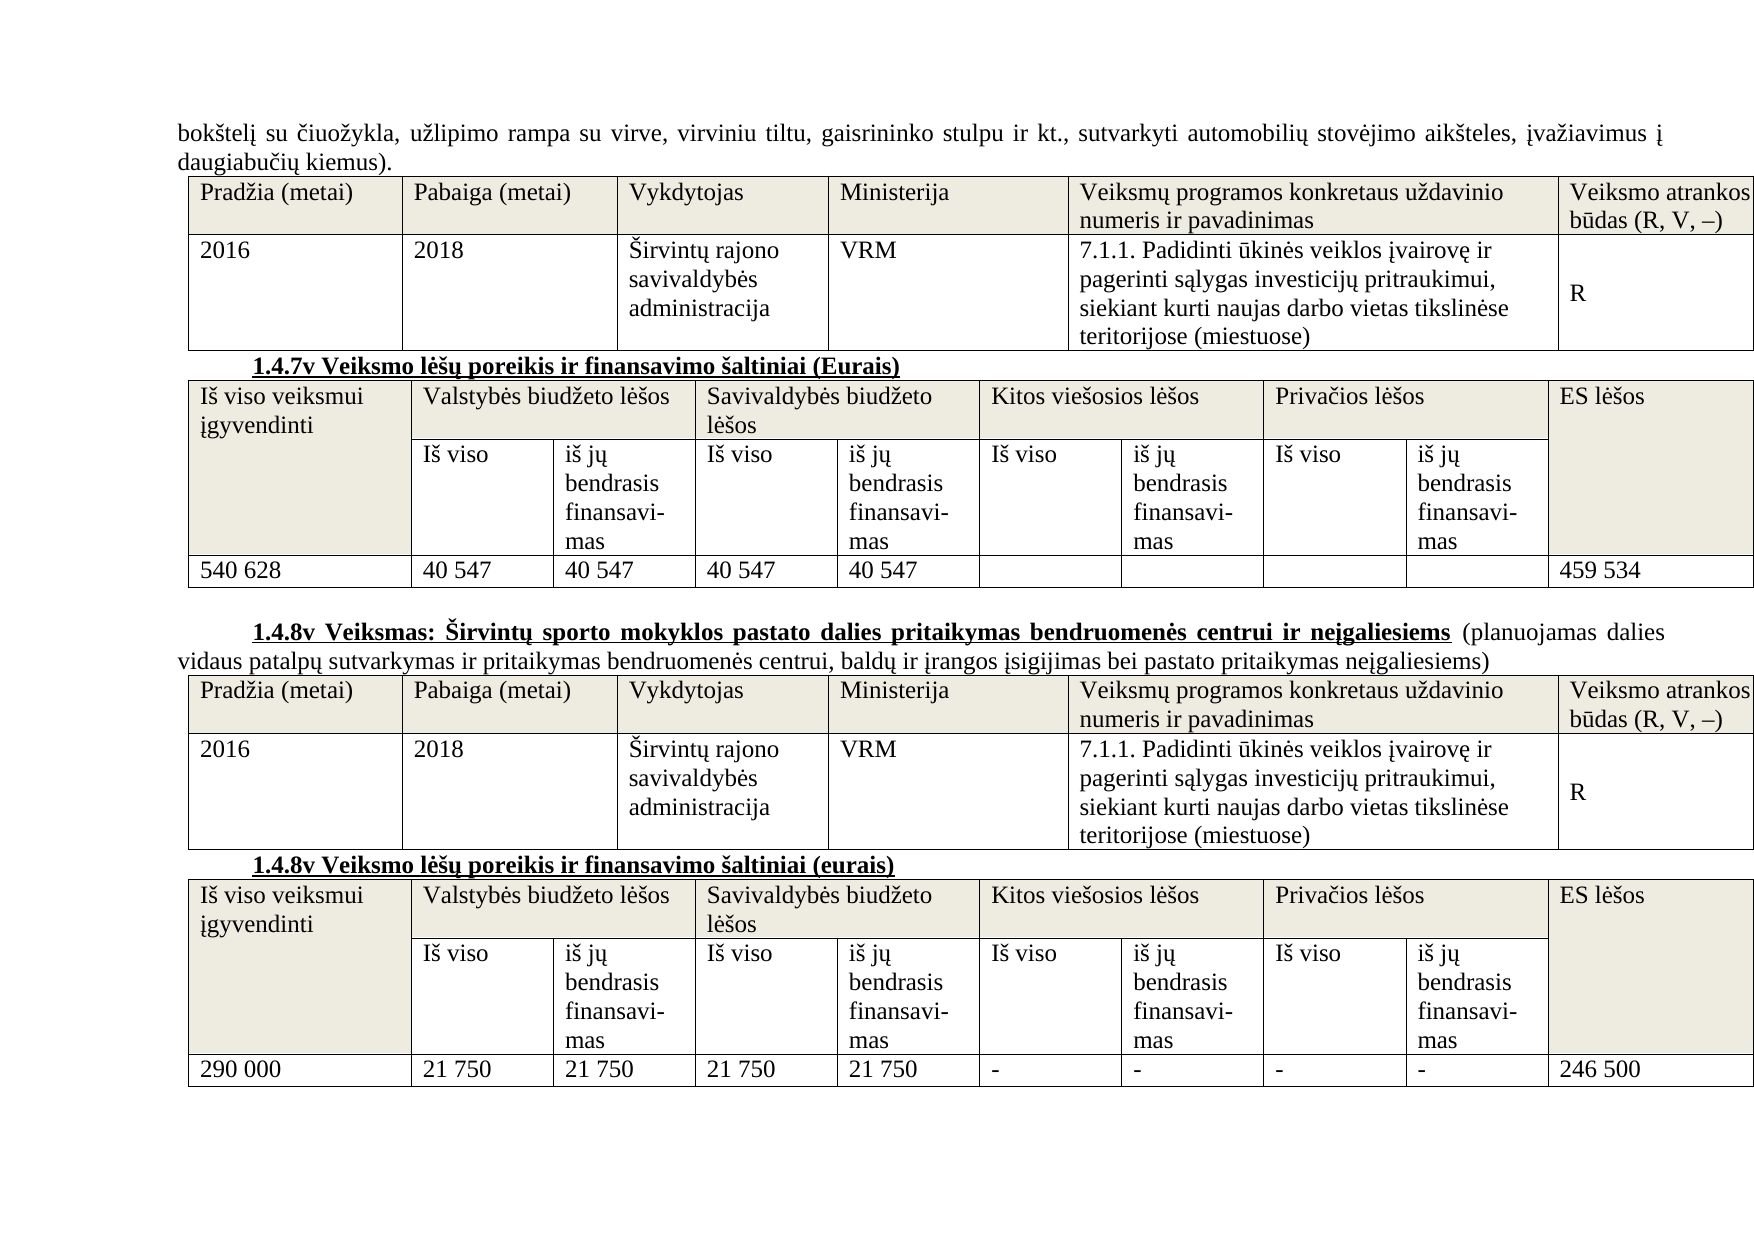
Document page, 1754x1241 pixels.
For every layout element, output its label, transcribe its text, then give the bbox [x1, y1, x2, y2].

table_header Privačios lėšos [1264, 381, 1548, 438]
table_cell 40 547 [838, 556, 979, 587]
table_cell 21 750 [696, 1055, 837, 1086]
table_header Pabaiga (metai) [403, 177, 617, 234]
table_cell 40 547 [696, 556, 837, 587]
table_cell [1264, 556, 1406, 587]
table_cell iš jų bendrasis finansavi- mas [1122, 939, 1263, 1053]
table_cell 459 534 [1549, 556, 1753, 587]
text bokštelį su čiuožykla, užlipimo rampa su virve, virviniu tiltu, gaisrininko stulpu ir kt., sutvarkyti automobilių stovėjimo aikšteles, įvažiavimus į daugiabučių kiemus). [177, 118, 1665, 176]
text 1.4.8v Veiksmo lėšų poreikis ir finansavimo šaltiniai (eurais) [177, 850, 1665, 879]
table_cell - [1122, 1055, 1263, 1086]
table_cell 21 750 [554, 1055, 695, 1086]
table_cell 540 628 [189, 556, 411, 587]
table_cell Iš viso [1264, 440, 1406, 554]
table_cell iš jų bendrasis finansavi- mas [554, 939, 695, 1053]
table_cell - [980, 1055, 1121, 1086]
table_header Veiksmo atrankos būdas (R, V, –) [1559, 177, 1753, 234]
table_header Vykdytojas [618, 676, 828, 733]
table_cell 290 000 [189, 1055, 411, 1086]
table_cell VRM [829, 734, 1068, 849]
table_cell Iš viso [696, 440, 837, 554]
table_cell Širvintų rajono savivaldybės administracija [618, 734, 828, 849]
table_header Vykdytojas [618, 177, 828, 234]
table_cell [980, 556, 1121, 587]
table_cell 2016 [189, 734, 402, 849]
table_cell [1407, 556, 1548, 587]
table_cell iš jų bendrasis finansavi- mas [554, 440, 695, 554]
table_cell 2018 [403, 235, 617, 350]
table_cell iš jų bendrasis finansavi- mas [1407, 440, 1548, 554]
table_cell iš jų bendrasis finansavi- mas [1122, 440, 1263, 554]
table_cell Iš viso [412, 440, 553, 554]
table_header Veiksmo atrankos būdas (R, V, –) [1559, 676, 1753, 733]
table_header ES lėšos [1549, 381, 1753, 554]
table_header Kitos viešosios lėšos [980, 381, 1263, 438]
table_header Pabaiga (metai) [403, 676, 617, 733]
text 1.4.8v Veiksmas: Širvintų sporto mokyklos pastato dalies pritaikymas bendruomenės centrui ir neįgaliesiems (planuojamas dalies vidaus patalpų sutvarkymas ir pritaikymas bendruomenės centrui, baldų ir įrangos įsigijimas bei pastato pritaikymas neįgaliesiems) [177, 617, 1665, 674]
table_cell 40 547 [412, 556, 553, 587]
table_cell Iš viso [980, 440, 1121, 554]
text 1.4.7v Veiksmo lėšų poreikis ir finansavimo šaltiniai (Eurais) [177, 351, 1665, 380]
table_header Iš viso veiksmui įgyvendinti [189, 381, 411, 554]
table_cell 246 500 [1549, 1055, 1753, 1086]
table_header Kitos viešosios lėšos [980, 880, 1263, 937]
table_cell R [1559, 734, 1753, 849]
table_header ES lėšos [1549, 880, 1753, 1053]
table_cell Širvintų rajono savivaldybės administracija [618, 235, 828, 350]
table_header Pradžia (metai) [189, 676, 402, 733]
table_header Valstybės biudžeto lėšos [412, 381, 695, 438]
table_cell 21 750 [838, 1055, 979, 1086]
table_cell iš jų bendrasis finansavi- mas [1407, 939, 1548, 1053]
table_cell VRM [829, 235, 1068, 350]
table_cell 7.1.1. Padidinti ūkinės veiklos įvairovę ir pagerinti sąlygas investicijų pritraukimui, siekiant kurti naujas darbo vietas tikslinėse teritorijose (miestuose) [1069, 235, 1558, 350]
table_cell - [1407, 1055, 1548, 1086]
table_header Savivaldybės biudžeto lėšos [696, 381, 979, 438]
table_header Privačios lėšos [1264, 880, 1548, 937]
table_header Savivaldybės biudžeto lėšos [696, 880, 979, 937]
table_cell iš jų bendrasis finansavi- mas [838, 939, 979, 1053]
table_header Pradžia (metai) [189, 177, 402, 234]
table_header Veiksmų programos konkretaus uždavinio numeris ir pavadinimas [1069, 676, 1558, 733]
table_cell Iš viso [980, 939, 1121, 1053]
table_cell - [1264, 1055, 1406, 1086]
table_cell 21 750 [412, 1055, 553, 1086]
table_cell R [1559, 235, 1753, 350]
table_header Ministerija [829, 676, 1068, 733]
table_cell [1122, 556, 1263, 587]
table_cell 2018 [403, 734, 617, 849]
table_cell Iš viso [1264, 939, 1406, 1053]
table_cell 40 547 [554, 556, 695, 587]
table_cell Iš viso [412, 939, 553, 1053]
table_header Veiksmų programos konkretaus uždavinio numeris ir pavadinimas [1069, 177, 1558, 234]
table_cell Iš viso [696, 939, 837, 1053]
table_cell iš jų bendrasis finansavi- mas [838, 440, 979, 554]
table_header Ministerija [829, 177, 1068, 234]
table_cell 2016 [189, 235, 402, 350]
table_header Valstybės biudžeto lėšos [412, 880, 695, 937]
table_header Iš viso veiksmui įgyvendinti [189, 880, 411, 1053]
table_cell 7.1.1. Padidinti ūkinės veiklos įvairovę ir pagerinti sąlygas investicijų pritraukimui, siekiant kurti naujas darbo vietas tikslinėse teritorijose (miestuose) [1069, 734, 1558, 849]
